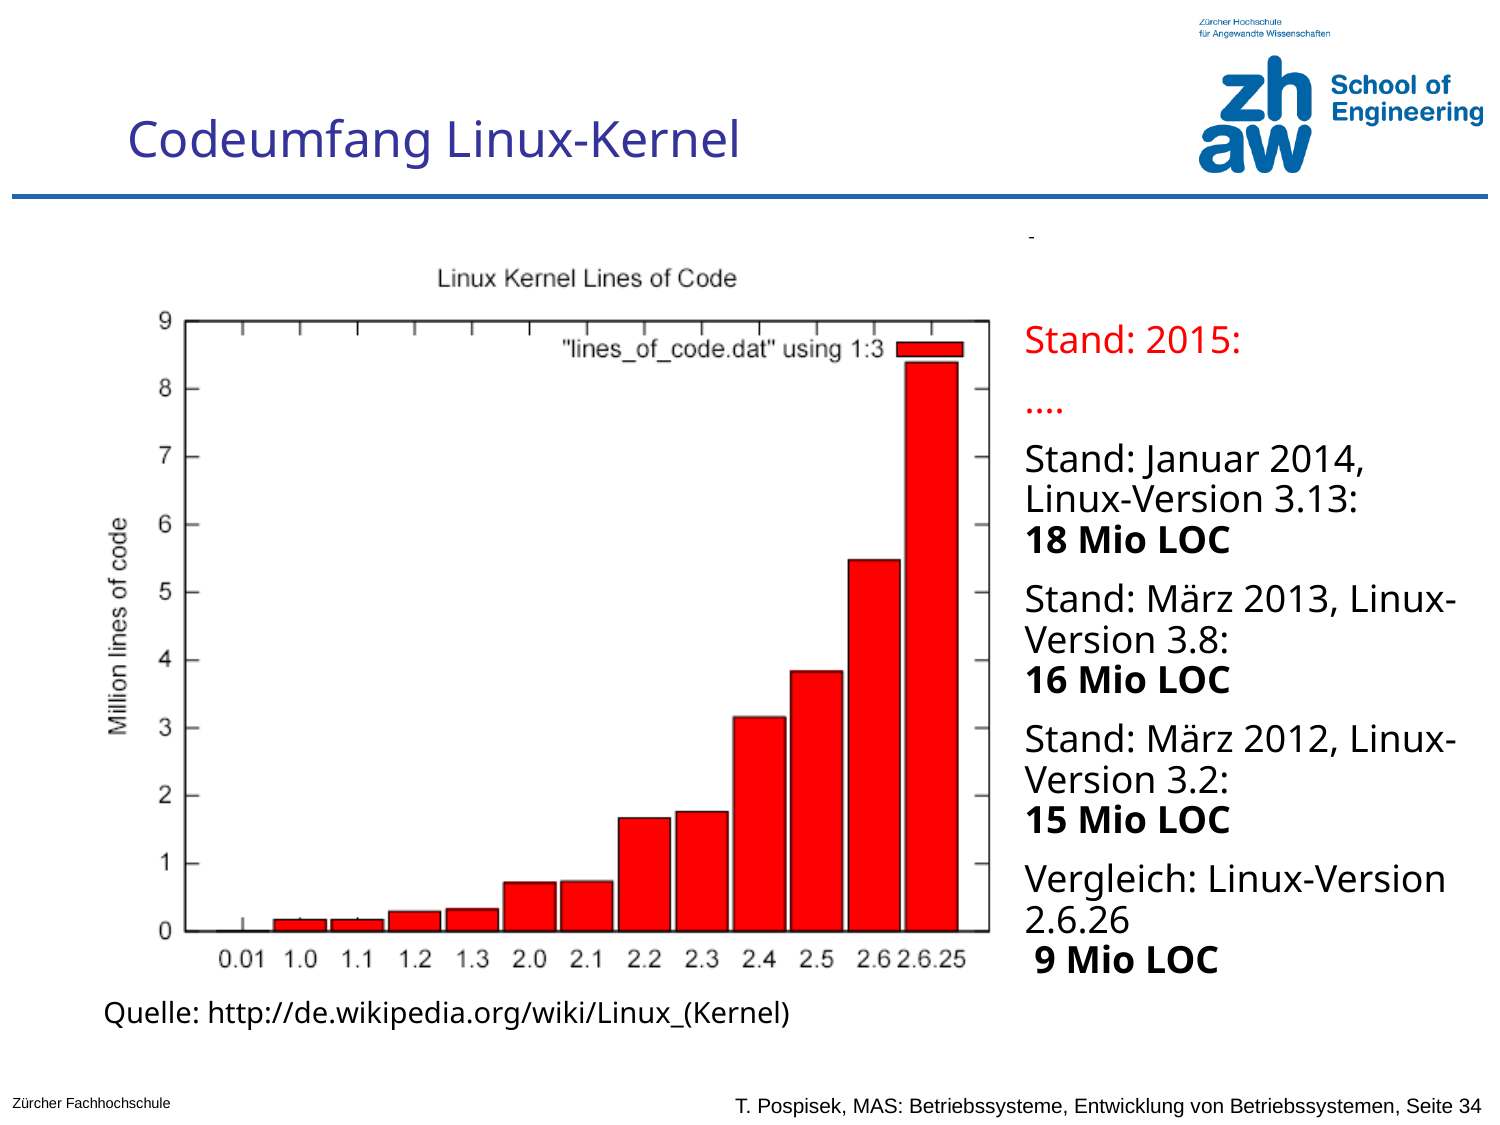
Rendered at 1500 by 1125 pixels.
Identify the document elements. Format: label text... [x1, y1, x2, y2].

picture [1199, 19, 1483, 173]
text_box Quelle: http://de.wikipedia.org/wiki/Linux_(Kernel) [88, 987, 1089, 1038]
title Codeumfang Linux-Kernel [112, 50, 1391, 175]
text_box Stand: 2015: .... Stand: Januar 2014, Linux-Version 3.13: 18 Mio LOC Stand: März 2013, Linux-Version 3.8: 16 Mio LOC Stand: März 2012, Linux-Version 3.2: 15 Mio LOC Vergleich: Linux-Version 2.6.26 9 Mio LOC [1009, 314, 1483, 787]
picture [96, 237, 1034, 988]
